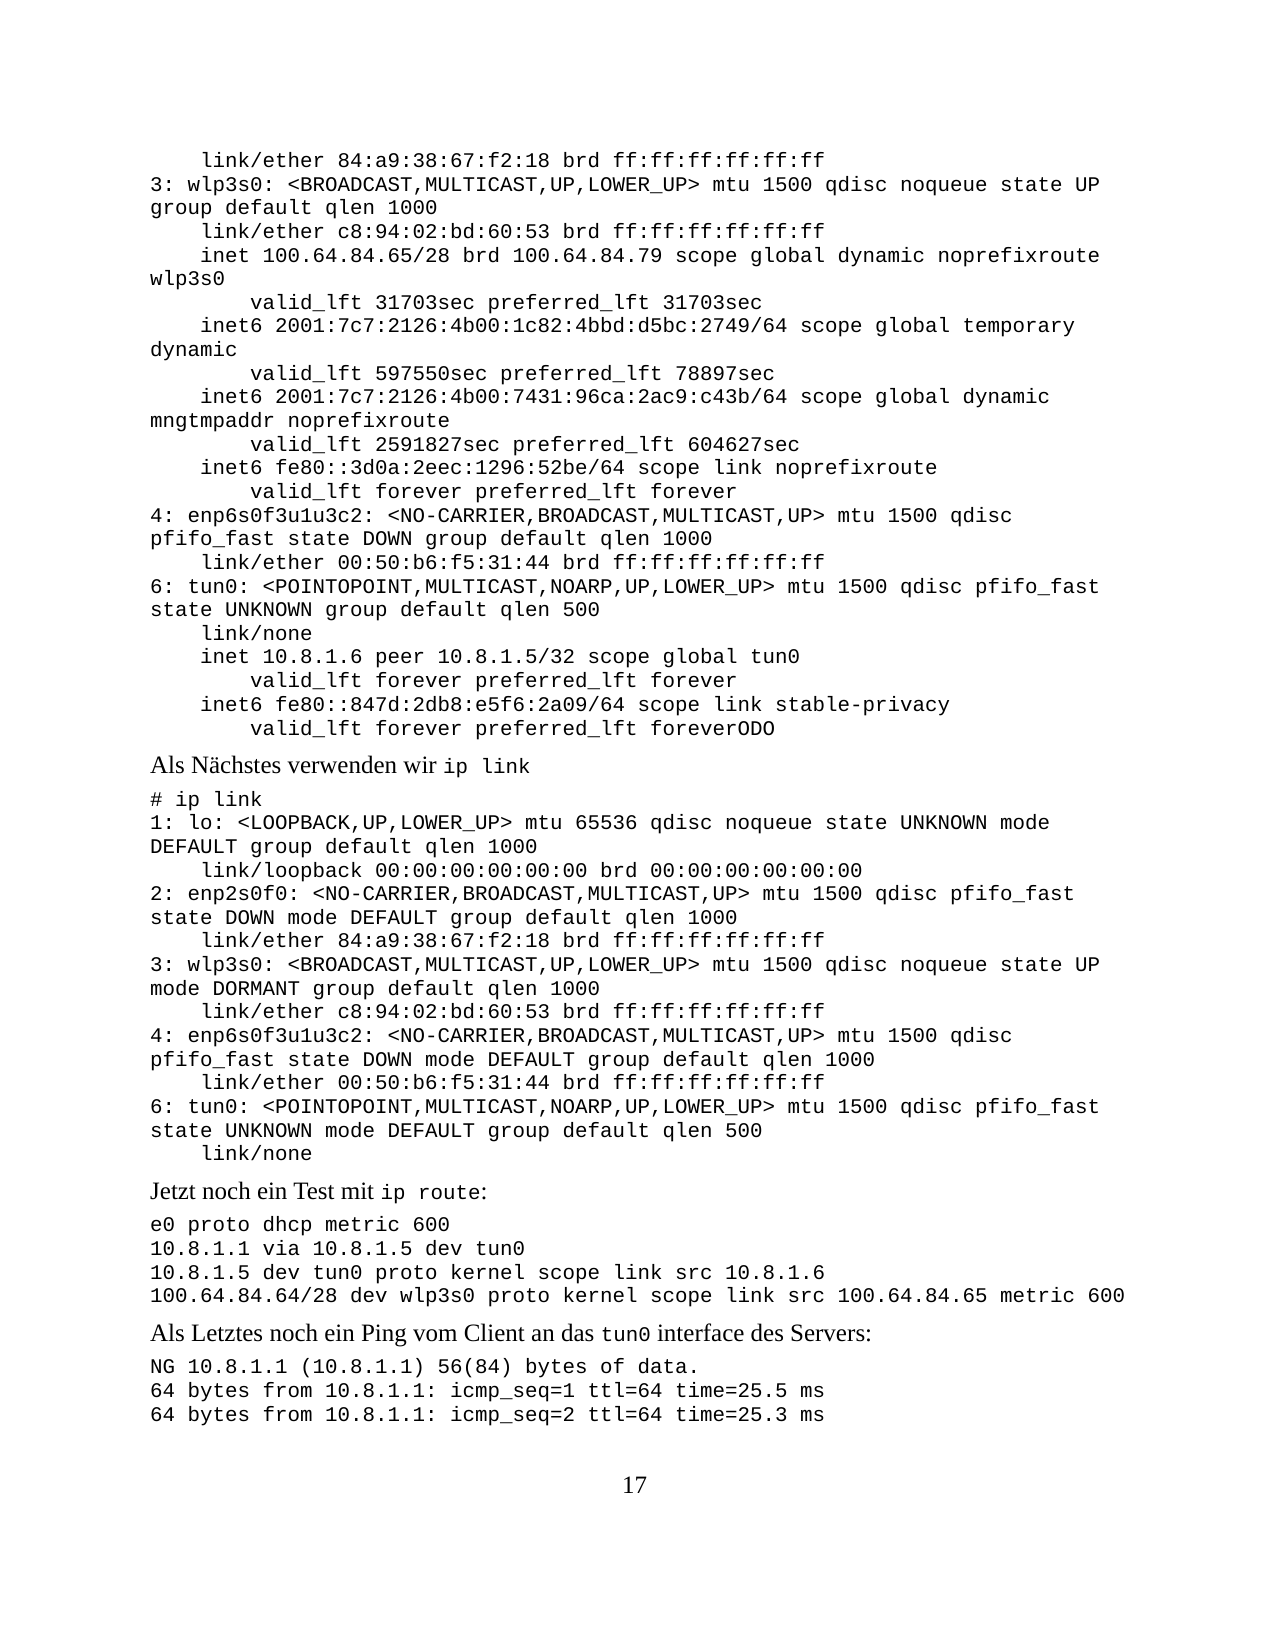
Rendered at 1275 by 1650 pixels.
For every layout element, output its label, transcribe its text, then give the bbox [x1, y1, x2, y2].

text # ip link [150, 789, 1125, 812]
text 100.64.84.64/28 dev wlp3s0 proto kernel scope link src 100.64.84.65 metric 600 [150, 1285, 1125, 1309]
text link/ether 00:50:b6:f5:31:44 brd ff:ff:ff:ff:ff:ff [150, 1072, 1125, 1096]
text valid_lft 31703sec preferred_lft 31703sec [150, 292, 1125, 316]
text 4: enp6s0f3u1u3c2: <NO-CARRIER,BROADCAST,MULTICAST,UP> mtu 1500 qdisc pfifo_fast state DOWN mode DEFAULT group default qlen 1000 [150, 1025, 1125, 1072]
text inet 100.64.84.65/28 brd 100.64.84.79 scope global dynamic noprefixroute wlp3s0 [150, 244, 1125, 292]
text 4: enp6s0f3u1u3c2: <NO-CARRIER,BROADCAST,MULTICAST,UP> mtu 1500 qdisc pfifo_fast state DOWN group default qlen 1000 [150, 505, 1125, 552]
text 10.8.1.1 via 10.8.1.5 dev tun0 [150, 1238, 1125, 1262]
text link/ether c8:94:02:bd:60:53 brd ff:ff:ff:ff:ff:ff [150, 221, 1125, 244]
text 6: tun0: <POINTOPOINT,MULTICAST,NOARP,UP,LOWER_UP> mtu 1500 qdisc pfifo_fast state UNKNOWN mode DEFAULT group default qlen 500 [150, 1096, 1125, 1143]
text 3: wlp3s0: <BROADCAST,MULTICAST,UP,LOWER_UP> mtu 1500 qdisc noqueue state UP mode DORMANT group default qlen 1000 [150, 954, 1125, 1001]
text Als Letztes noch ein Ping vom Client an das tun0 interface des Servers: [150, 1318, 1125, 1348]
text NG 10.8.1.1 (10.8.1.1) 56(84) bytes of data. [150, 1357, 1125, 1380]
text 2: enp2s0f0: <NO-CARRIER,BROADCAST,MULTICAST,UP> mtu 1500 qdisc pfifo_fast state DOWN mode DEFAULT group default qlen 1000 [150, 883, 1125, 931]
text link/none [150, 1143, 1125, 1167]
text valid_lft forever preferred_lft foreverODO [150, 717, 1125, 741]
text 1: lo: <LOOPBACK,UP,LOWER_UP> mtu 65536 qdisc noqueue state UNKNOWN mode DEFAULT group default qlen 1000 [150, 812, 1125, 859]
text e0 proto dhcp metric 600 [150, 1214, 1125, 1238]
text link/ether c8:94:02:bd:60:53 brd ff:ff:ff:ff:ff:ff [150, 1001, 1125, 1025]
text inet6 fe80::847d:2db8:e5f6:2a09/64 scope link stable-privacy [150, 694, 1125, 717]
text inet6 fe80::3d0a:2eec:1296:52be/64 scope link noprefixroute [150, 457, 1125, 481]
text inet6 2001:7c7:2126:4b00:7431:96ca:2ac9:c43b/64 scope global dynamic mngtmpaddr noprefixroute [150, 386, 1125, 434]
text link/none [150, 623, 1125, 647]
text valid_lft forever preferred_lft forever [150, 670, 1125, 694]
text 64 bytes from 10.8.1.1: icmp_seq=1 ttl=64 time=25.5 ms [150, 1380, 1125, 1404]
text 64 bytes from 10.8.1.1: icmp_seq=2 ttl=64 time=25.3 ms [150, 1404, 1125, 1427]
text Als Nächstes verwenden wir ip link [150, 750, 1125, 780]
text inet 10.8.1.6 peer 10.8.1.5/32 scope global tun0 [150, 647, 1125, 670]
text Jetzt noch ein Test mit ip route: [150, 1176, 1125, 1206]
text valid_lft forever preferred_lft forever [150, 481, 1125, 505]
text 6: tun0: <POINTOPOINT,MULTICAST,NOARP,UP,LOWER_UP> mtu 1500 qdisc pfifo_fast state UNKNOWN group default qlen 500 [150, 576, 1125, 623]
text link/loopback 00:00:00:00:00:00 brd 00:00:00:00:00:00 [150, 859, 1125, 883]
text link/ether 00:50:b6:f5:31:44 brd ff:ff:ff:ff:ff:ff [150, 552, 1125, 576]
text inet6 2001:7c7:2126:4b00:1c82:4bbd:d5bc:2749/64 scope global temporary dynamic [150, 316, 1125, 363]
text link/ether 84:a9:38:67:f2:18 brd ff:ff:ff:ff:ff:ff [150, 150, 1125, 174]
text link/ether 84:a9:38:67:f2:18 brd ff:ff:ff:ff:ff:ff [150, 931, 1125, 954]
text valid_lft 597550sec preferred_lft 78897sec [150, 363, 1125, 386]
text 3: wlp3s0: <BROADCAST,MULTICAST,UP,LOWER_UP> mtu 1500 qdisc noqueue state UP group default qlen 1000 [150, 174, 1125, 221]
text 10.8.1.5 dev tun0 proto kernel scope link src 10.8.1.6 [150, 1262, 1125, 1285]
text valid_lft 2591827sec preferred_lft 604627sec [150, 434, 1125, 457]
